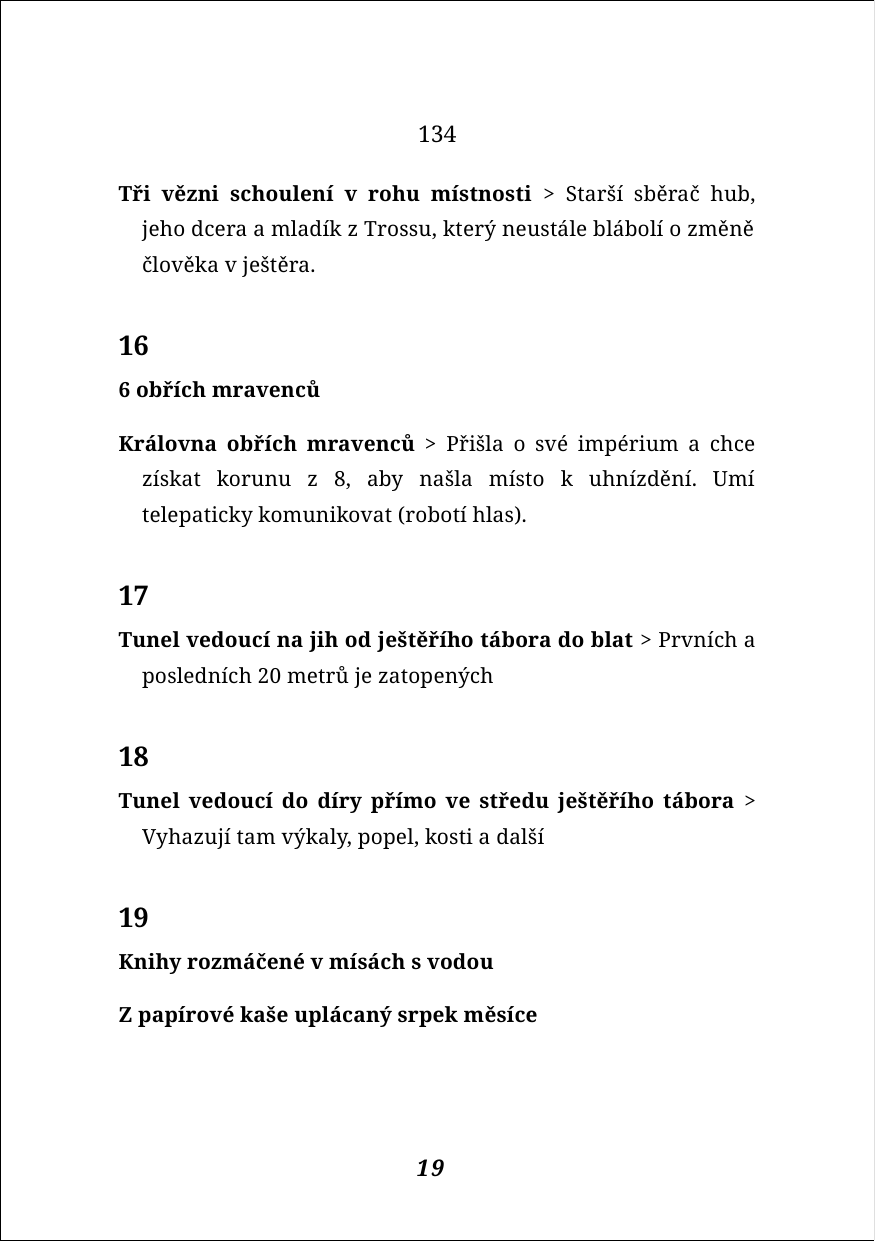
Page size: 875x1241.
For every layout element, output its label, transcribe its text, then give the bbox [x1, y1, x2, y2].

subtitle 17 [118, 577, 756, 613]
text Tunel vedoucí do díry přímo ve středu ještěřího tábora > Vyhazují tam výkaly, popel, kosti a další [118, 786, 756, 850]
subtitle 19 [118, 899, 756, 936]
text 6 obřích mravenců [118, 376, 756, 404]
text Z papírové kaše uplácaný srpek měsíce [118, 1001, 756, 1029]
text Knihy rozmáčené v mísách s vodou [118, 947, 756, 976]
subtitle 18 [118, 738, 756, 774]
text Královna obřích mravenců > Přišla o své impérium a chce získat korunu z 8, aby našla místo k uhnízdění. Umí telepaticky komunikovat (robotí hlas). [118, 429, 756, 528]
text Tři vězni schoulení v rohu místnosti > Starší sběrač hub, jeho dcera a mladík z Trossu, který neustále blábolí o změně člověka v ještěra. [118, 179, 756, 278]
text Tunel vedoucí na jih od ještěřího tábora do blat > Prvních a posledních 20 metrů je zatopených [118, 625, 756, 689]
subtitle 16 [118, 327, 756, 364]
